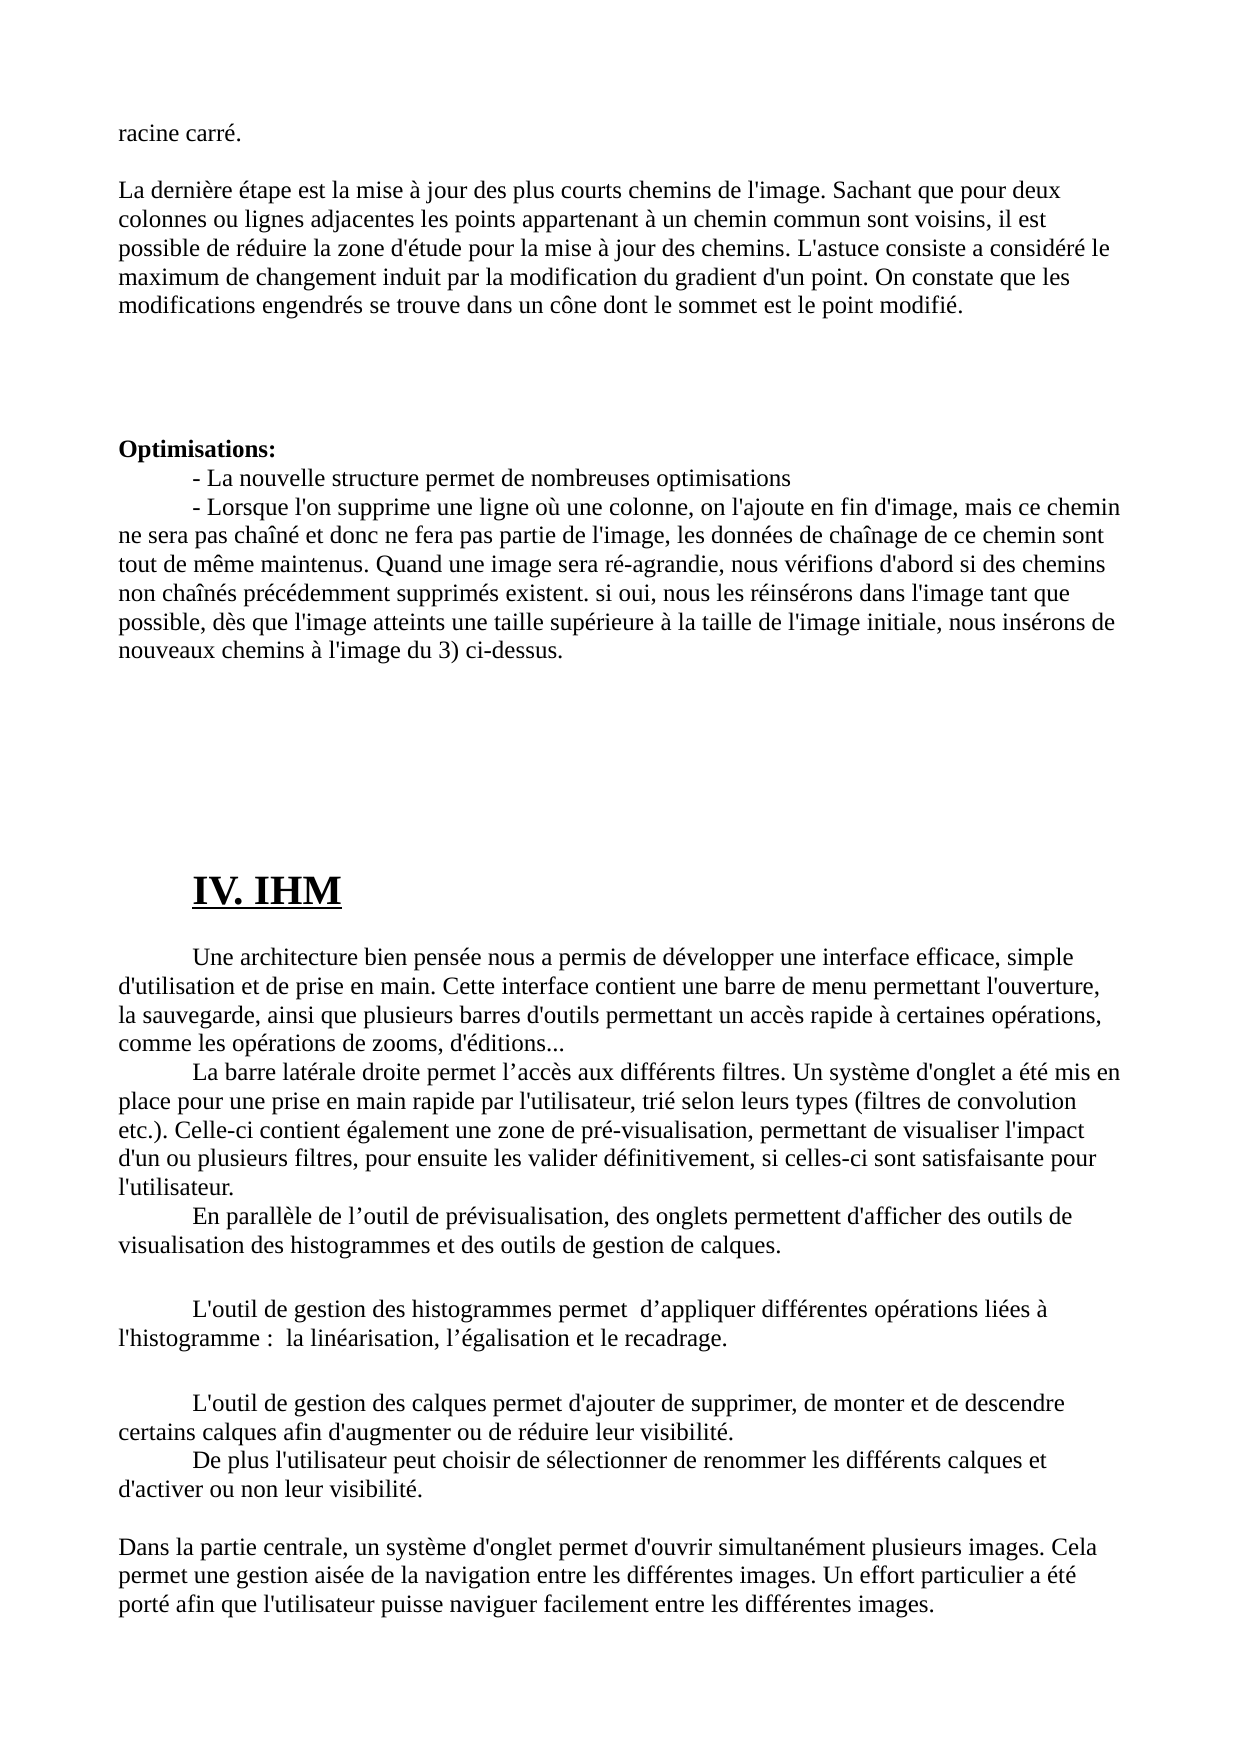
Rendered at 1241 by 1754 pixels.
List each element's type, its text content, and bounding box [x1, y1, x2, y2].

text Optimisations: [118, 434, 1122, 463]
text La dernière étape est la mise à jour des plus courts chemins de l'image. Sachant que pour deux colonnes ou lignes adjacentes les points appartenant à un chemin commun sont voisins, il est possible de réduire la zone d'étude pour la mise à jour des chemins. L'astuce consiste a considéré le maximum de changement induit par la modification du gradient d'un point. On constate que les modifications engendrés se trouve dans un cône dont le sommet est le point modifié. [118, 176, 1122, 319]
text La barre latérale droite permet l’accès aux différents filtres. Un système d'onglet a été mis en place pour une prise en main rapide par l'utilisateur, trié selon leurs types (filtres de convolution etc.). Celle-ci contient également une zone de pré-visualisation, permettant de visualiser l'impact d'un ou plusieurs filtres, pour ensuite les valider définitivement, si celles-ci sont satisfaisante pour l'utilisateur. [118, 1057, 1122, 1201]
text racine carré. [118, 118, 1122, 147]
text Une architecture bien pensée nous a permis de développer une interface efficace, simple d'utilisation et de prise en main. Cette interface contient une barre de menu permettant l'ouverture, la sauvegarde, ainsi que plusieurs barres d'outils permettant un accès rapide à certaines opérations, comme les opérations de zooms, d'éditions... [118, 942, 1122, 1057]
text De plus l'utilisateur peut choisir de sélectionner de renommer les différents calques et d'activer ou non leur visibilité. [118, 1445, 1122, 1503]
text - La nouvelle structure permet de nombreuses optimisations [118, 463, 1122, 492]
text Dans la partie centrale, un système d'onglet permet d'ouvrir simultanément plusieurs images. Cela permet une gestion aisée de la navigation entre les différentes images. Un effort particulier a été porté afin que l'utilisateur puisse naviguer facilement entre les différentes images. [118, 1532, 1122, 1618]
text IV. IHM [118, 866, 1122, 913]
text - Lorsque l'on supprime une ligne où une colonne, on l'ajoute en fin d'image, mais ce chemin ne sera pas chaîné et donc ne fera pas partie de l'image, les données de chaînage de ce chemin sont tout de même maintenus. Quand une image sera ré-agrandie, nous vérifions d'abord si des chemins non chaînés précédemment supprimés existent. si oui, nous les réinsérons dans l'image tant que possible, dès que l'image atteints une taille supérieure à la taille de l'image initiale, nous insérons de nouveaux chemins à l'image du 3) ci-dessus. [118, 492, 1122, 664]
text L'outil de gestion des calques permet d'ajouter de supprimer, de monter et de descendre certains calques afin d'augmenter ou de réduire leur visibilité. [118, 1388, 1122, 1445]
text En parallèle de l’outil de prévisualisation, des onglets permettent d'afficher des outils de visualisation des histogrammes et des outils de gestion de calques. [118, 1201, 1122, 1258]
text L'outil de gestion des histogrammes permet d’appliquer différentes opérations liées à l'histogramme : la linéarisation, l’égalisation et le recadrage. [118, 1294, 1122, 1352]
